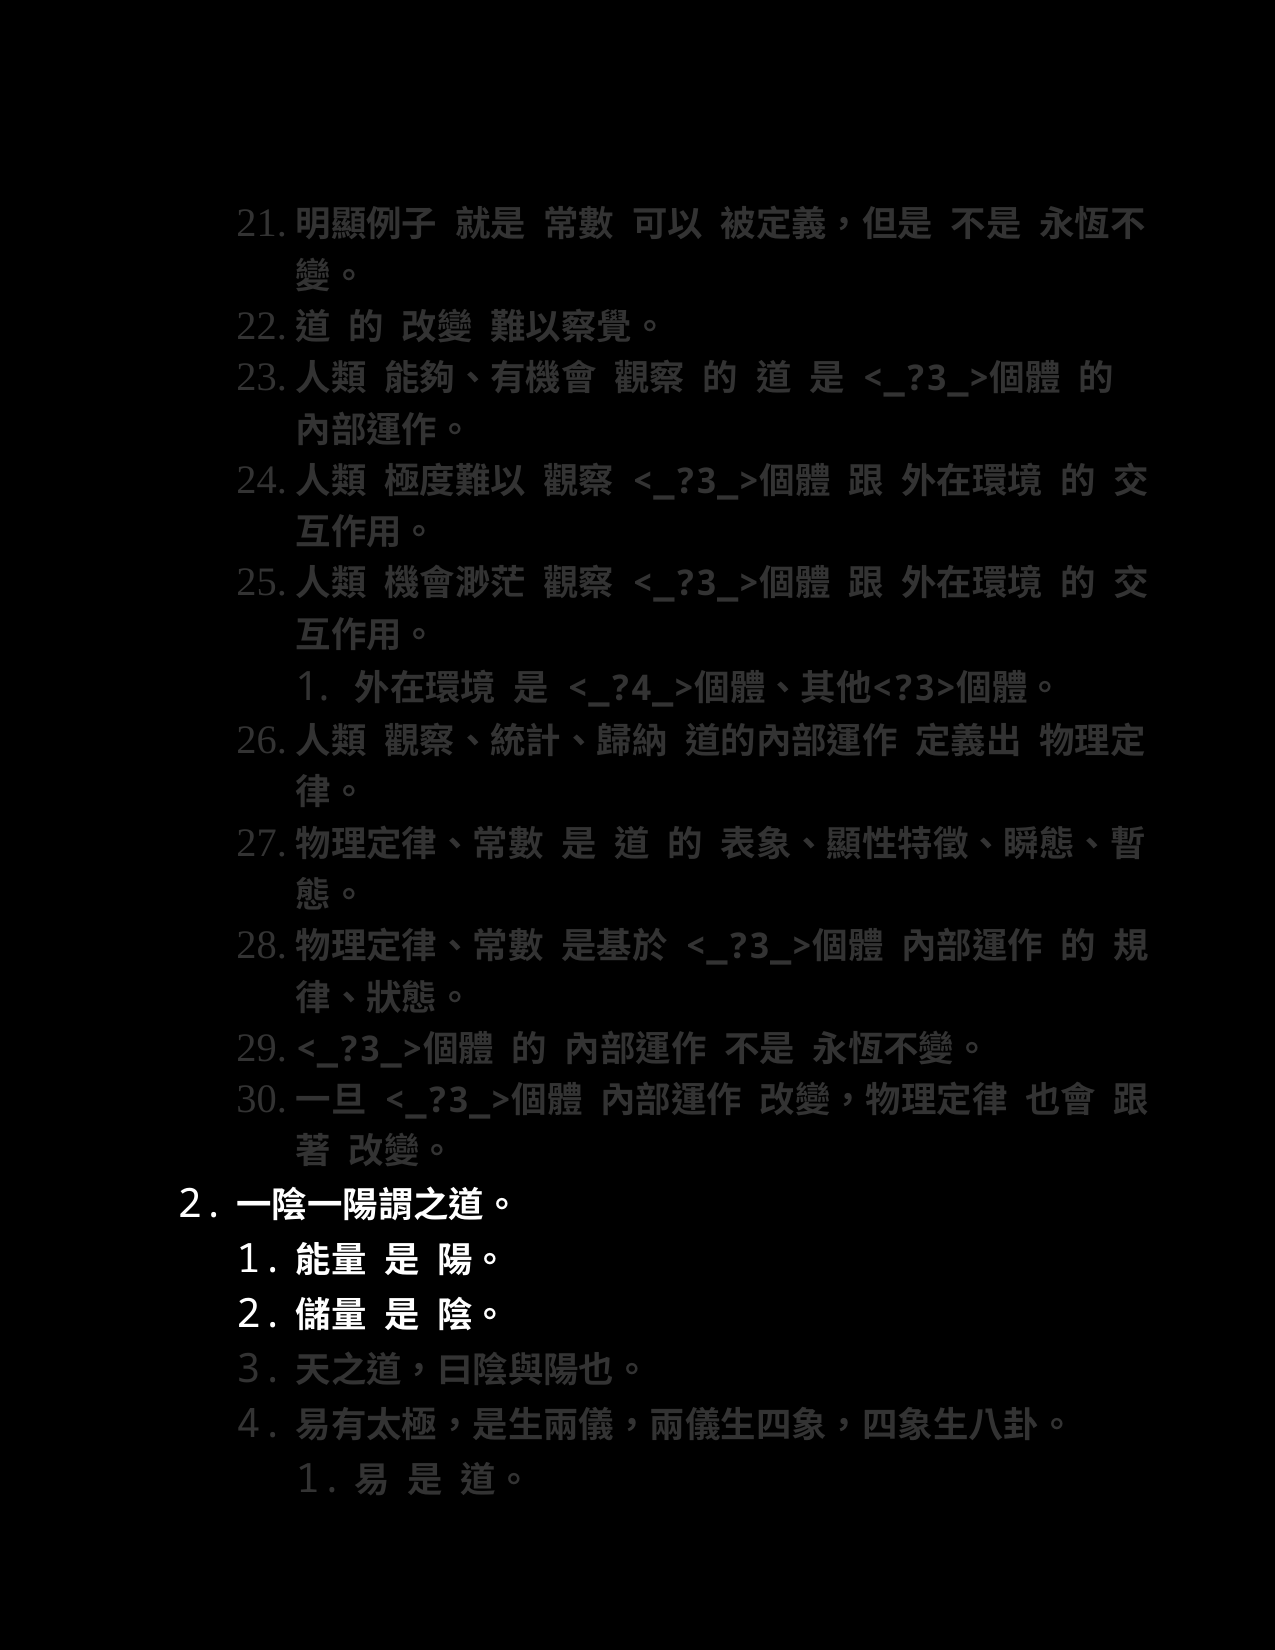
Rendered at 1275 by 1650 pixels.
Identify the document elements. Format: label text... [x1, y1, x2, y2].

list 一旦 <_?3_>個體 內部運作 改變，物理定律 也會 跟著 改變。 [236, 1071, 1157, 1174]
list 人類 觀察、統計、歸納 道的內部運作 定義出 物理定律。 [236, 712, 1157, 815]
list 天之道，曰陰與陽也。 [236, 1339, 1157, 1394]
list 人類 極度難以 觀察 <_?3_>個體 跟 外在環境 的 交互作用。 [236, 452, 1157, 555]
list 儲量 是 陰。 [236, 1284, 1157, 1339]
list 能量 是 陽。 [236, 1229, 1157, 1284]
list 一陰一陽謂之道。 [177, 1174, 1157, 1229]
list 明顯例子 就是 常數 可以 被定義，但是 不是 永恆不變。 [236, 196, 1157, 298]
list 外在環境 是 <_?4_>個體、其他<?3>個體。 [295, 657, 1157, 712]
list 易 是 道。 [295, 1449, 1157, 1505]
list 人類 機會渺茫 觀察 <_?3_>個體 跟 外在環境 的 交互作用。 [236, 555, 1157, 657]
list <_?3_>個體 的 內部運作 不是 永恆不變。 [236, 1020, 1157, 1071]
list 物理定律、常數 是基於 <_?3_>個體 內部運作 的 規律、狀態。 [236, 917, 1157, 1020]
list 道 的 改變 難以察覺。 [236, 298, 1157, 349]
list 物理定律、常數 是 道 的 表象、顯性特徵、瞬態、暫態。 [236, 815, 1157, 917]
list 易有太極，是生兩儀，兩儀生四象，四象生八卦。 [236, 1394, 1157, 1449]
list 人類 能夠、有機會 觀察 的 道 是 <_?3_>個體 的 內部運作。 [236, 349, 1157, 452]
